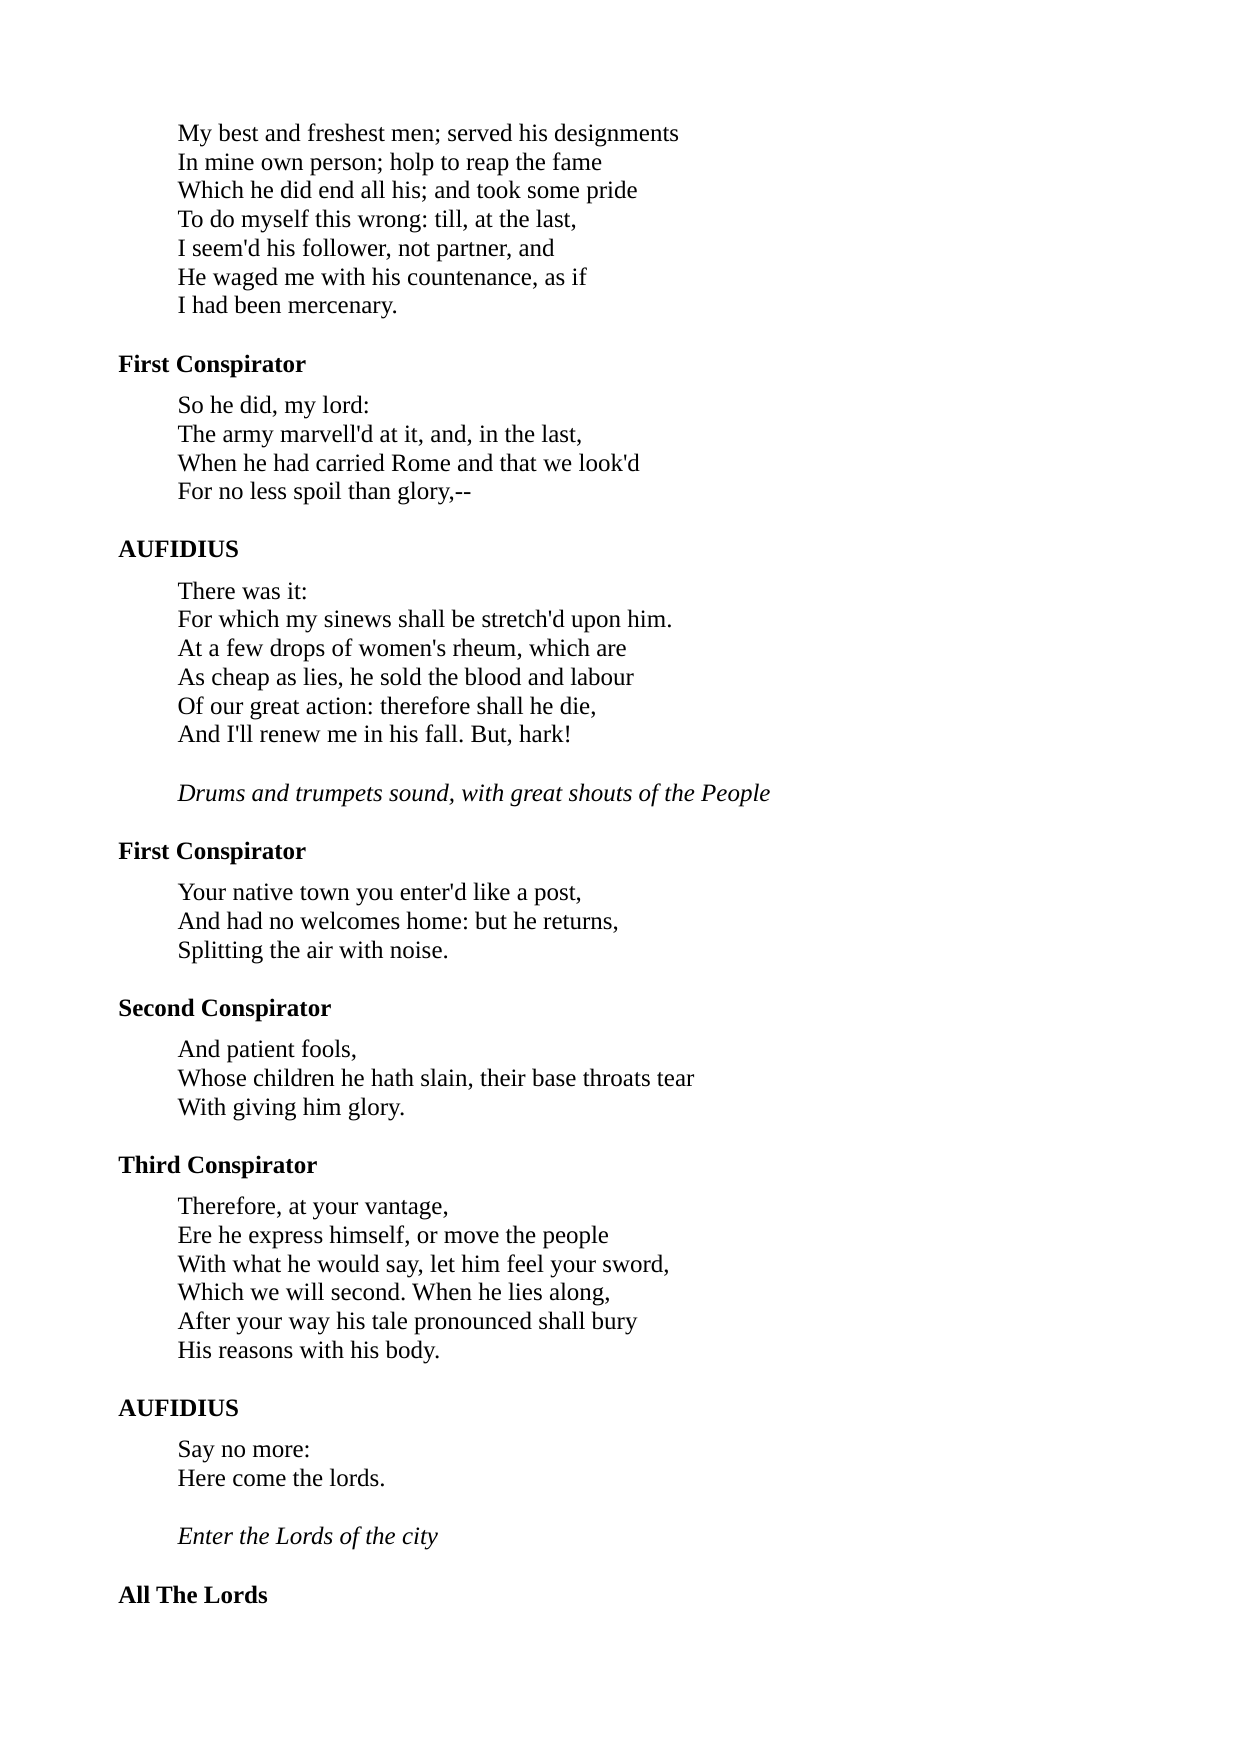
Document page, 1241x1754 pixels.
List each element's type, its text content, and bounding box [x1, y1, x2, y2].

text First Conspirator [118, 836, 1122, 865]
text Enter the Lords of the city [177, 1521, 1063, 1550]
text And patient fools, Whose children he hath slain, their base throats tear With giving him glory. [177, 1034, 1063, 1121]
text Say no more: Here come the lords. [177, 1434, 1063, 1492]
text So he did, my lord: The army marvell'd at it, and, in the last, When he had carried Rome and that we look'd For no less spoil than glory,-- [177, 390, 1063, 505]
text AUFIDIUS [118, 534, 1122, 563]
text My best and freshest men; served his designments In mine own person; holp to reap the fame Which he did end all his; and took some pride To do myself this wrong: till, at the last, I seem'd his follower, not partner, and He waged me with his countenance, as if I had been mercenary. [177, 118, 1063, 319]
text First Conspirator [118, 349, 1122, 378]
text Therefore, at your vantage, Ere he express himself, or move the people With what he would say, let him feel your sword, Which we will second. When he lies along, After your way his tale pronounced shall bury His reasons with his body. [177, 1191, 1063, 1364]
text There was it: For which my sinews shall be stretch'd upon him. At a few drops of women's rheum, which are As cheap as lies, he sold the blood and labour Of our great action: therefore shall he die, And I'll renew me in his fall. But, hark! [177, 576, 1063, 748]
text Your native town you enter'd like a post, And had no welcomes home: but he returns, Splitting the air with noise. [177, 877, 1063, 963]
text All The Lords [118, 1580, 1122, 1608]
text Second Conspirator [118, 993, 1122, 1022]
text Third Conspirator [118, 1150, 1122, 1179]
text Drums and trumpets sound, with great shouts of the People [177, 778, 1063, 807]
text AUFIDIUS [118, 1393, 1122, 1422]
